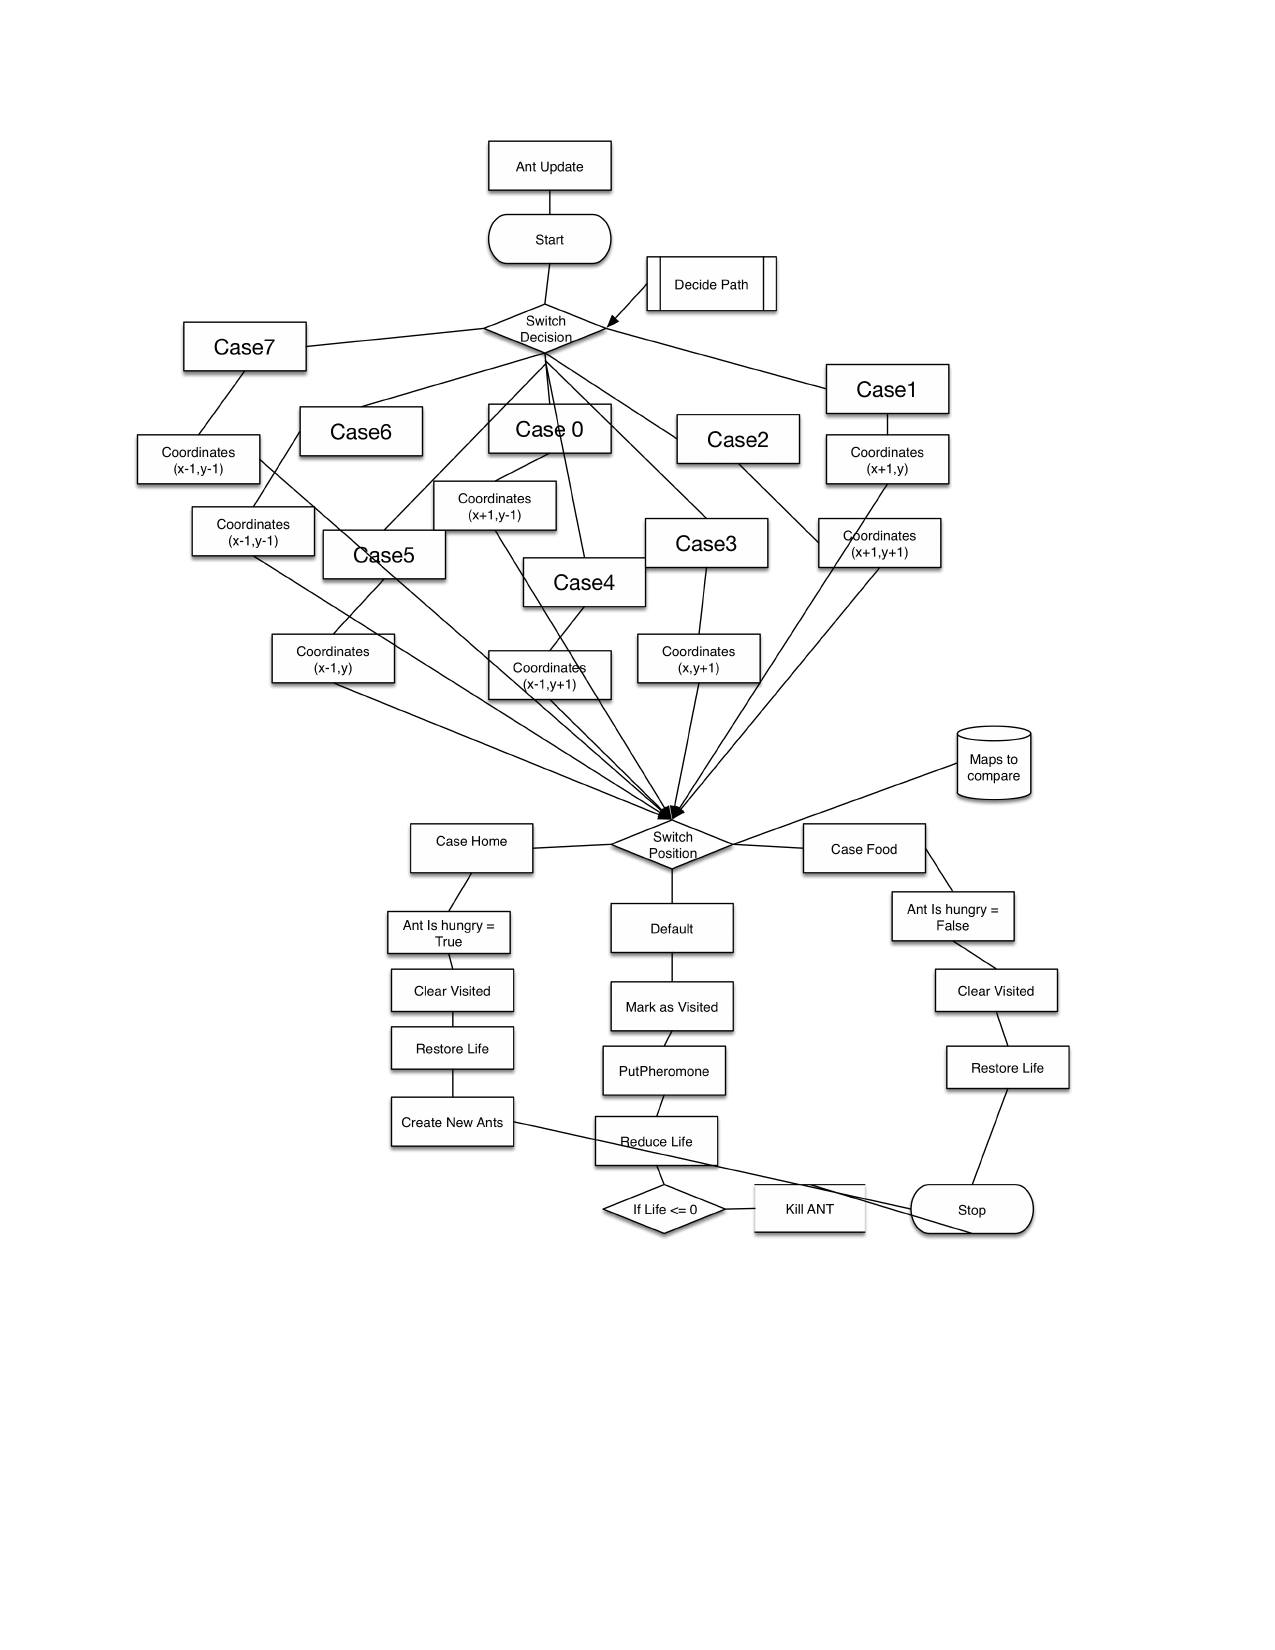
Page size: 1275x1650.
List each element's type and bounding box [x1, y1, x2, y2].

picture [118, 118, 1157, 1273]
